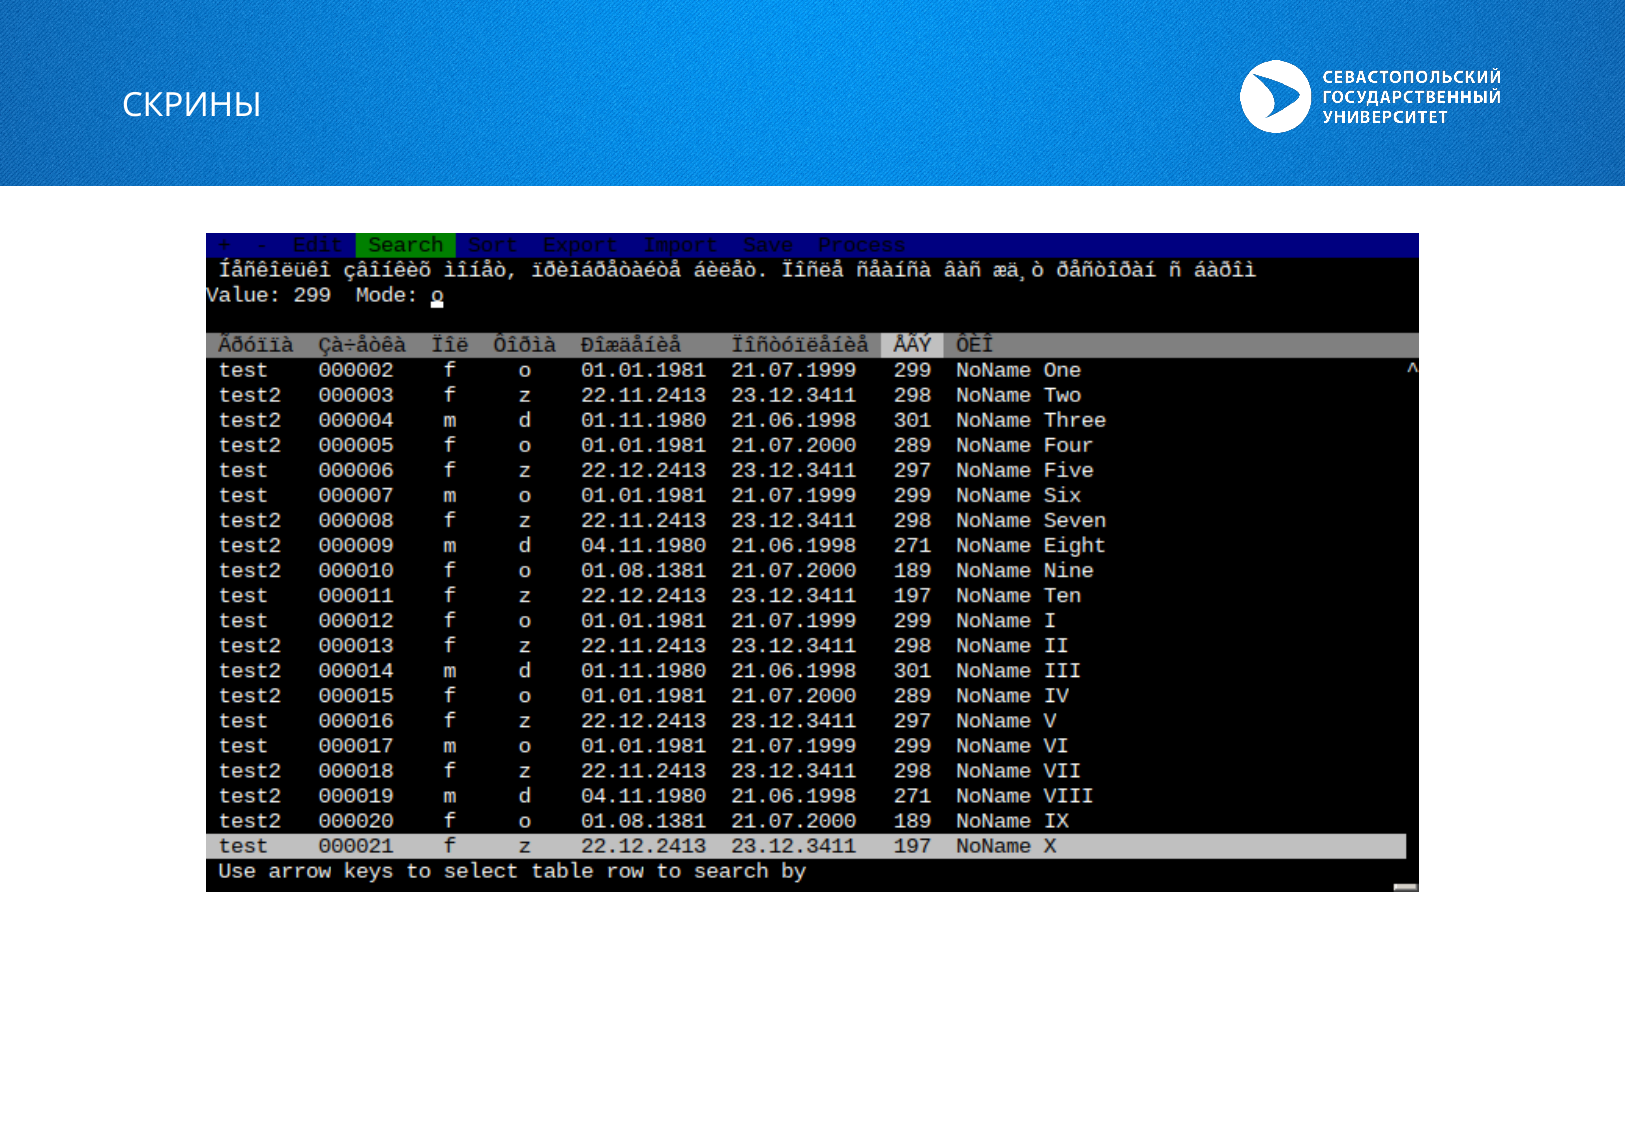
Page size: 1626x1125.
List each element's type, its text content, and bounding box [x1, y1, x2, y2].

picture [0, 0, 1625, 186]
text_box СКРИНЫ [107, 80, 1012, 131]
picture [206, 233, 1419, 892]
